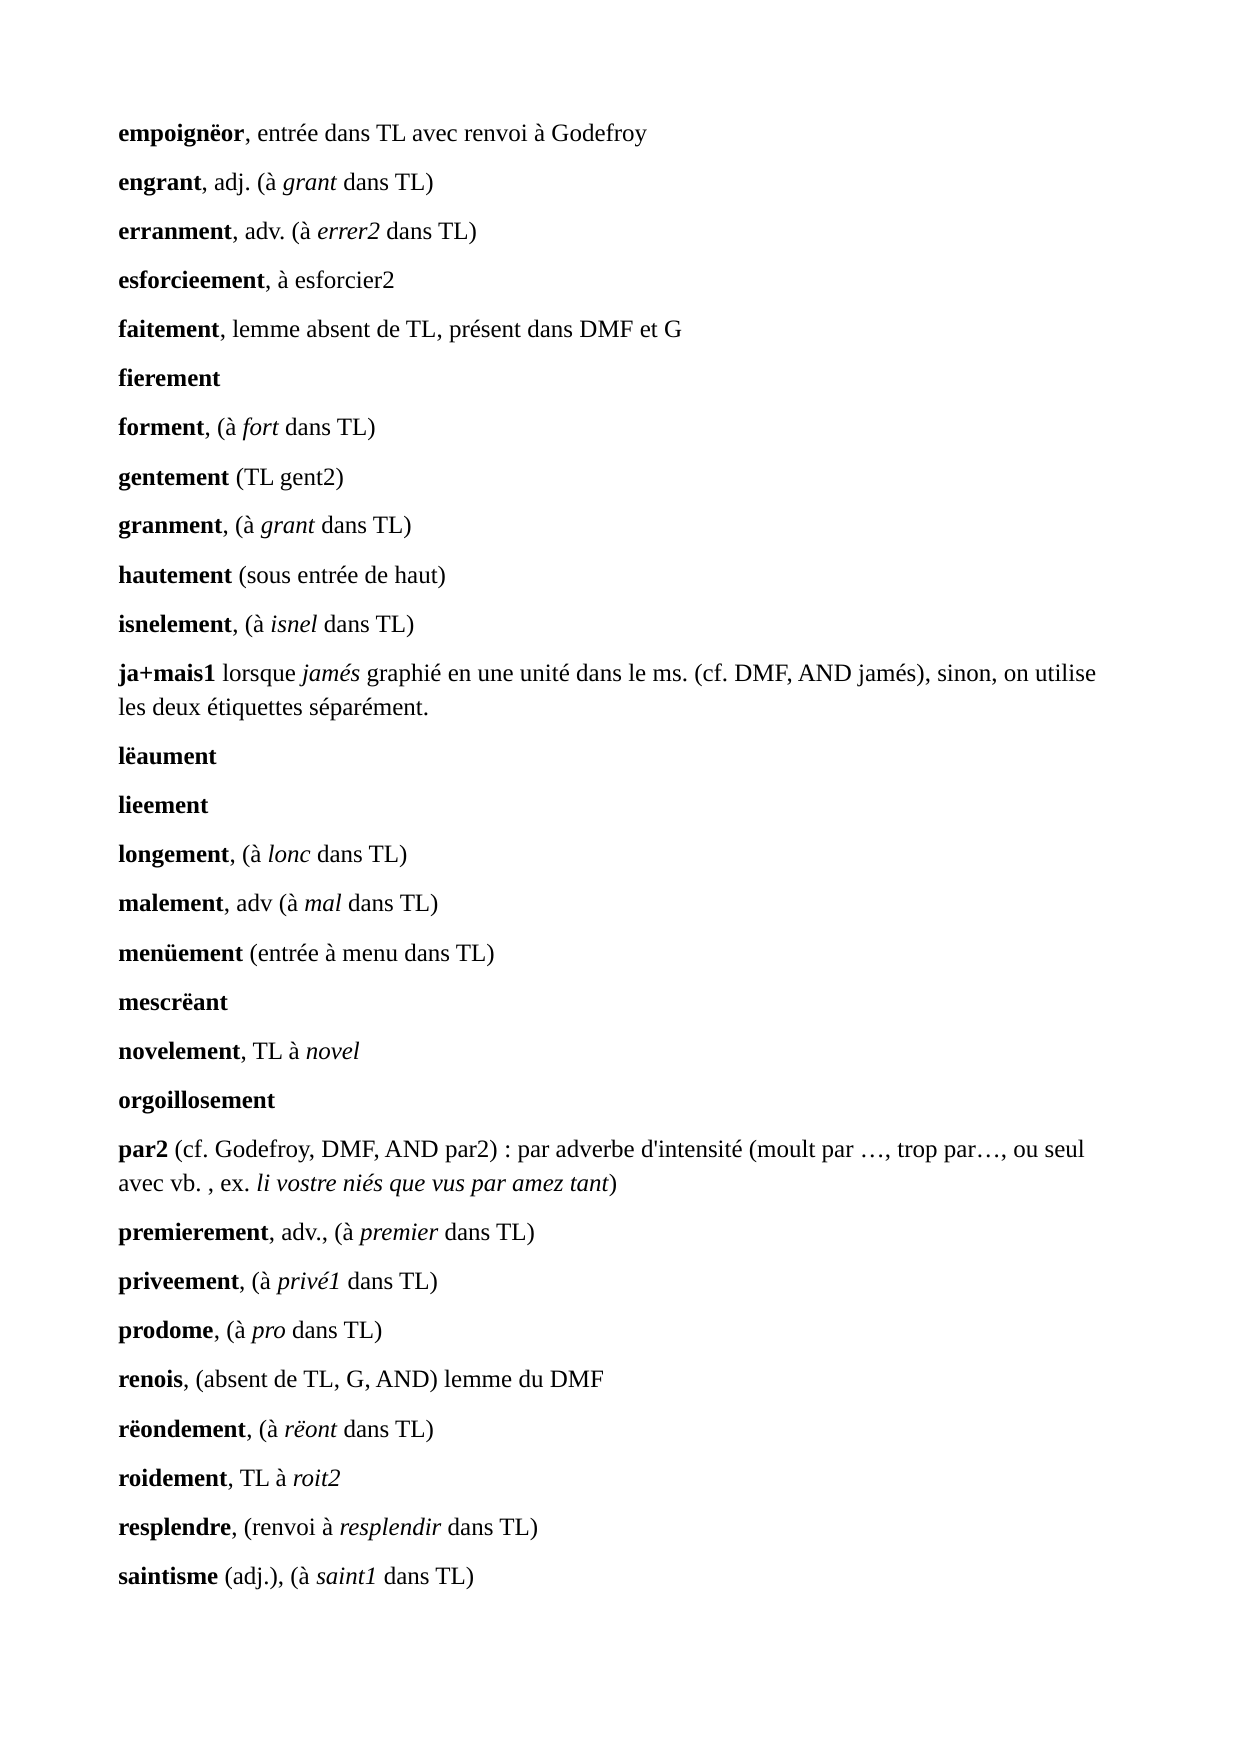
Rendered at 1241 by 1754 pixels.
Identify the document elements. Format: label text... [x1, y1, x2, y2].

text prodome, (à pro dans TL) [118, 1316, 1122, 1344]
text orgoillosement [118, 1085, 1122, 1113]
text premierement, adv., (à premier dans TL) [118, 1217, 1122, 1246]
text erranment, adv. (à errer2 dans TL) [118, 216, 1122, 245]
text engrant, adj. (à grant dans TL) [118, 167, 1122, 196]
text resplendre, (renvoi à resplendir dans TL) [118, 1512, 1122, 1541]
text isnelement, (à isnel dans TL) [118, 609, 1122, 637]
text priveement, (à privé1 dans TL) [118, 1266, 1122, 1295]
text empoignëor, entrée dans TL avec renvoi à Godefroy [118, 118, 1122, 147]
text gentement (TL gent2) [118, 462, 1122, 490]
text faitement, lemme absent de TL, présent dans DMF et G [118, 314, 1122, 343]
text menüement (entrée à menu dans TL) [118, 938, 1122, 966]
text forment, (à fort dans TL) [118, 412, 1122, 441]
text roidement, TL à roit2 [118, 1463, 1122, 1491]
text longement, (à lonc dans TL) [118, 839, 1122, 868]
text ja+mais1 lorsque jamés graphié en une unité dans le ms. (cf. DMF, AND jamés), sinon, on utilise les deux étiquettes séparément. [118, 658, 1122, 721]
text lieement [118, 790, 1122, 819]
text malement, adv (à mal dans TL) [118, 888, 1122, 917]
text esforcieement, à esforcier2 [118, 265, 1122, 294]
text mescrëant [118, 987, 1122, 1015]
text novelement, TL à novel [118, 1036, 1122, 1064]
text rëondement, (à rëont dans TL) [118, 1414, 1122, 1442]
text fierement [118, 363, 1122, 392]
text saintisme (adj.), (à saint1 dans TL) [118, 1561, 1122, 1589]
text hautement (sous entrée de haut) [118, 560, 1122, 588]
text lëaument [118, 741, 1122, 770]
text granment, (à grant dans TL) [118, 511, 1122, 539]
text par2 (cf. Godefroy, DMF, AND par2) : par adverbe d'intensité (moult par …, trop par…, ou seul avec vb. , ex. li vostre niés que vus par amez tant) [118, 1134, 1122, 1197]
text renois, (absent de TL, G, AND) lemme du DMF [118, 1364, 1122, 1393]
